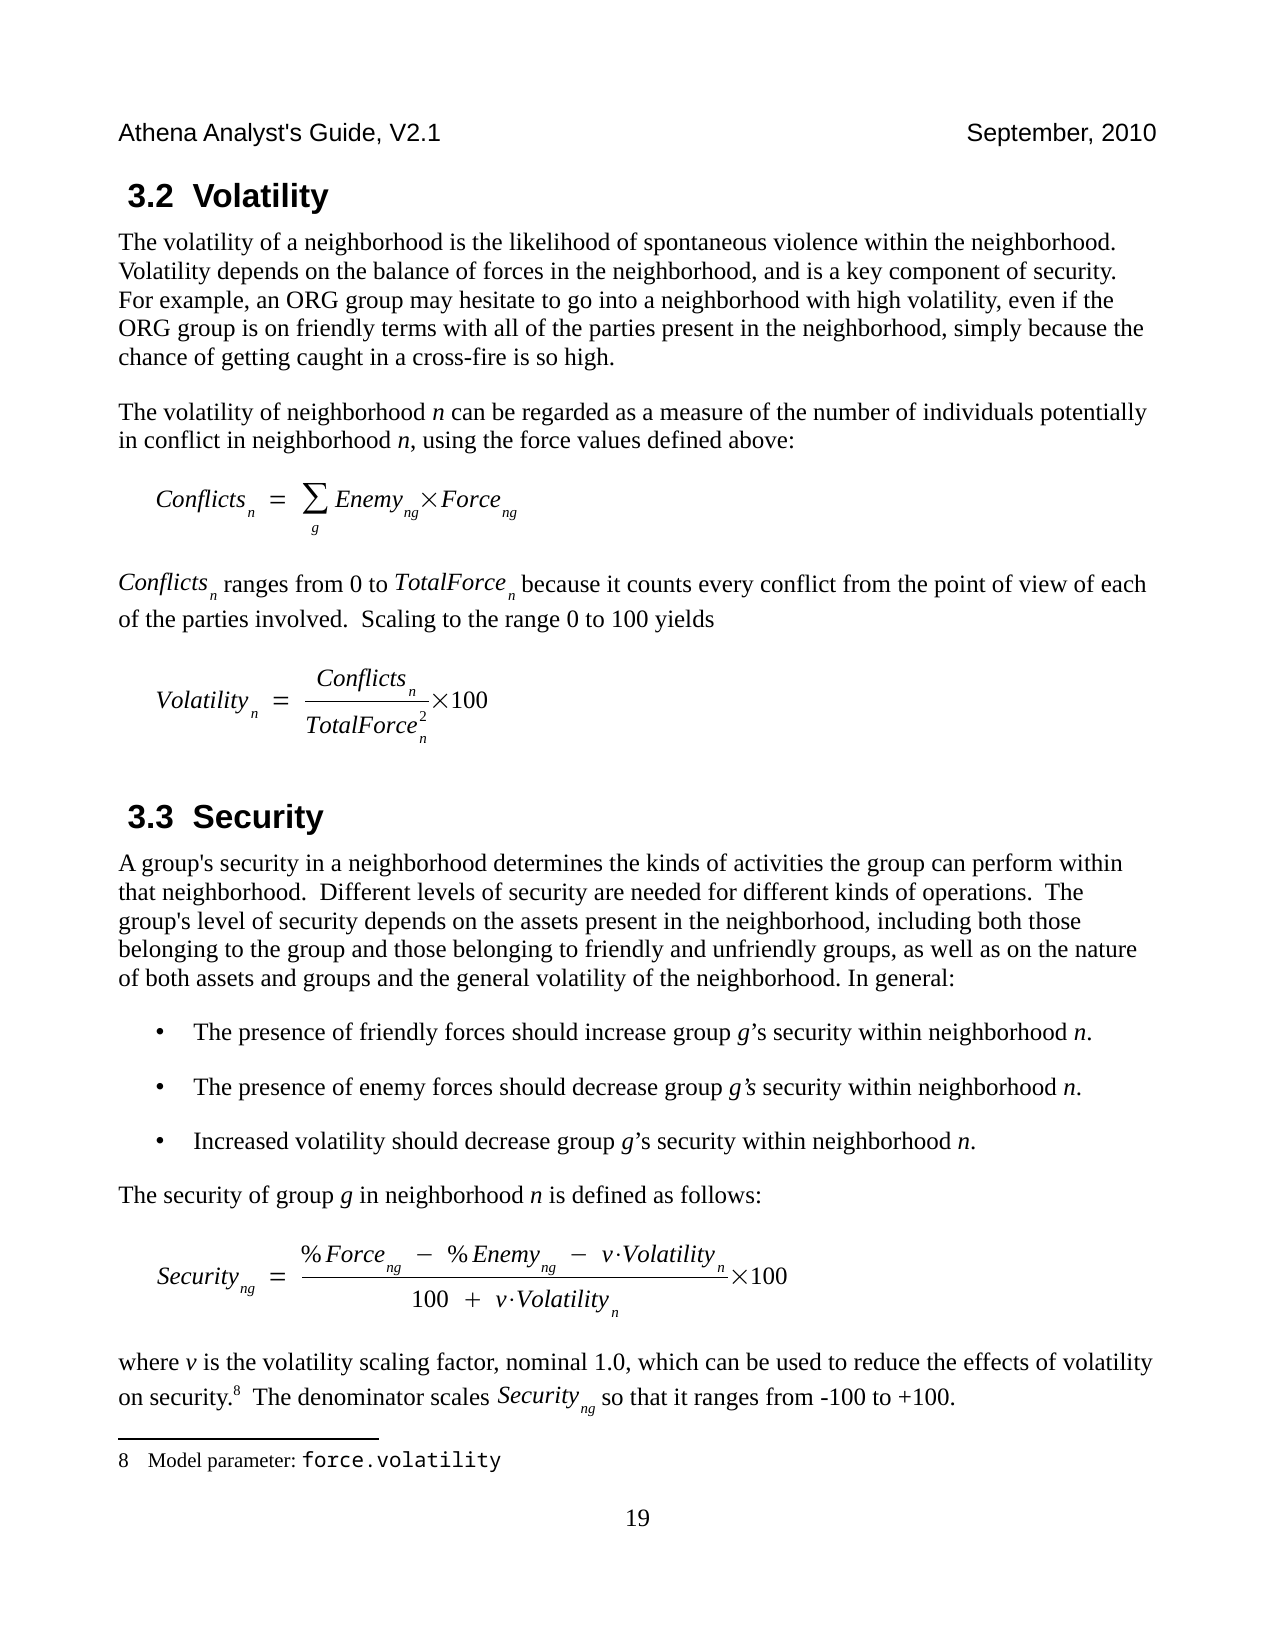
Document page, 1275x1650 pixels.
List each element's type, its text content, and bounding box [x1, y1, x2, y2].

text The security of group g in neighborhood n is defined as follows: [118, 1180, 1157, 1209]
list The presence of friendly forces should increase group g’s security within neighborhood n. [156, 1017, 1157, 1046]
list The presence of enemy forces should decrease group g’s security within neighborhood n. [156, 1072, 1157, 1101]
text A group's security in a neighborhood determines the kinds of activities the group can perform within that neighborhood. Different levels of security are needed for different kinds of operations. The group's level of security depends on the assets present in the neighborhood, including both those belonging to the group and those belonging to friendly and unfriendly groups, as well as on the nature of both assets and groups and the general volatility of the neighborhood. In general: [118, 848, 1157, 992]
text The volatility of neighborhood n can be regarded as a measure of the number of individuals potentially in conflict in neighborhood n, using the force values defined above: [118, 397, 1157, 454]
text ranges from 0 to because it counts every conflict from the point of view of each of the parties involved. Scaling to the range 0 to 100 yields [118, 563, 1157, 633]
list Increased volatility should decrease group g’s security within neighborhood n. [156, 1126, 1157, 1155]
text The volatility of a neighborhood is the likelihood of spontaneous violence within the neighborhood. Volatility depends on the balance of forces in the neighborhood, and is a key component of security. For example, an ORG group may hesitate to go into a neighborhood with high volatility, even if the ORG group is on friendly terms with all of the parties present in the neighborhood, simply because the chance of getting caught in a cross-fire is so high. [118, 227, 1157, 371]
subtitle Volatility [118, 176, 1157, 215]
text where v is the volatility scaling factor, nominal 1.0, which can be used to reduce the effects of volatility on security. The denominator scales so that it ranges from -100 to +100. [118, 1347, 1157, 1417]
text Model parameter: force.volatility [118, 1445, 1157, 1474]
subtitle Security [118, 797, 1157, 836]
